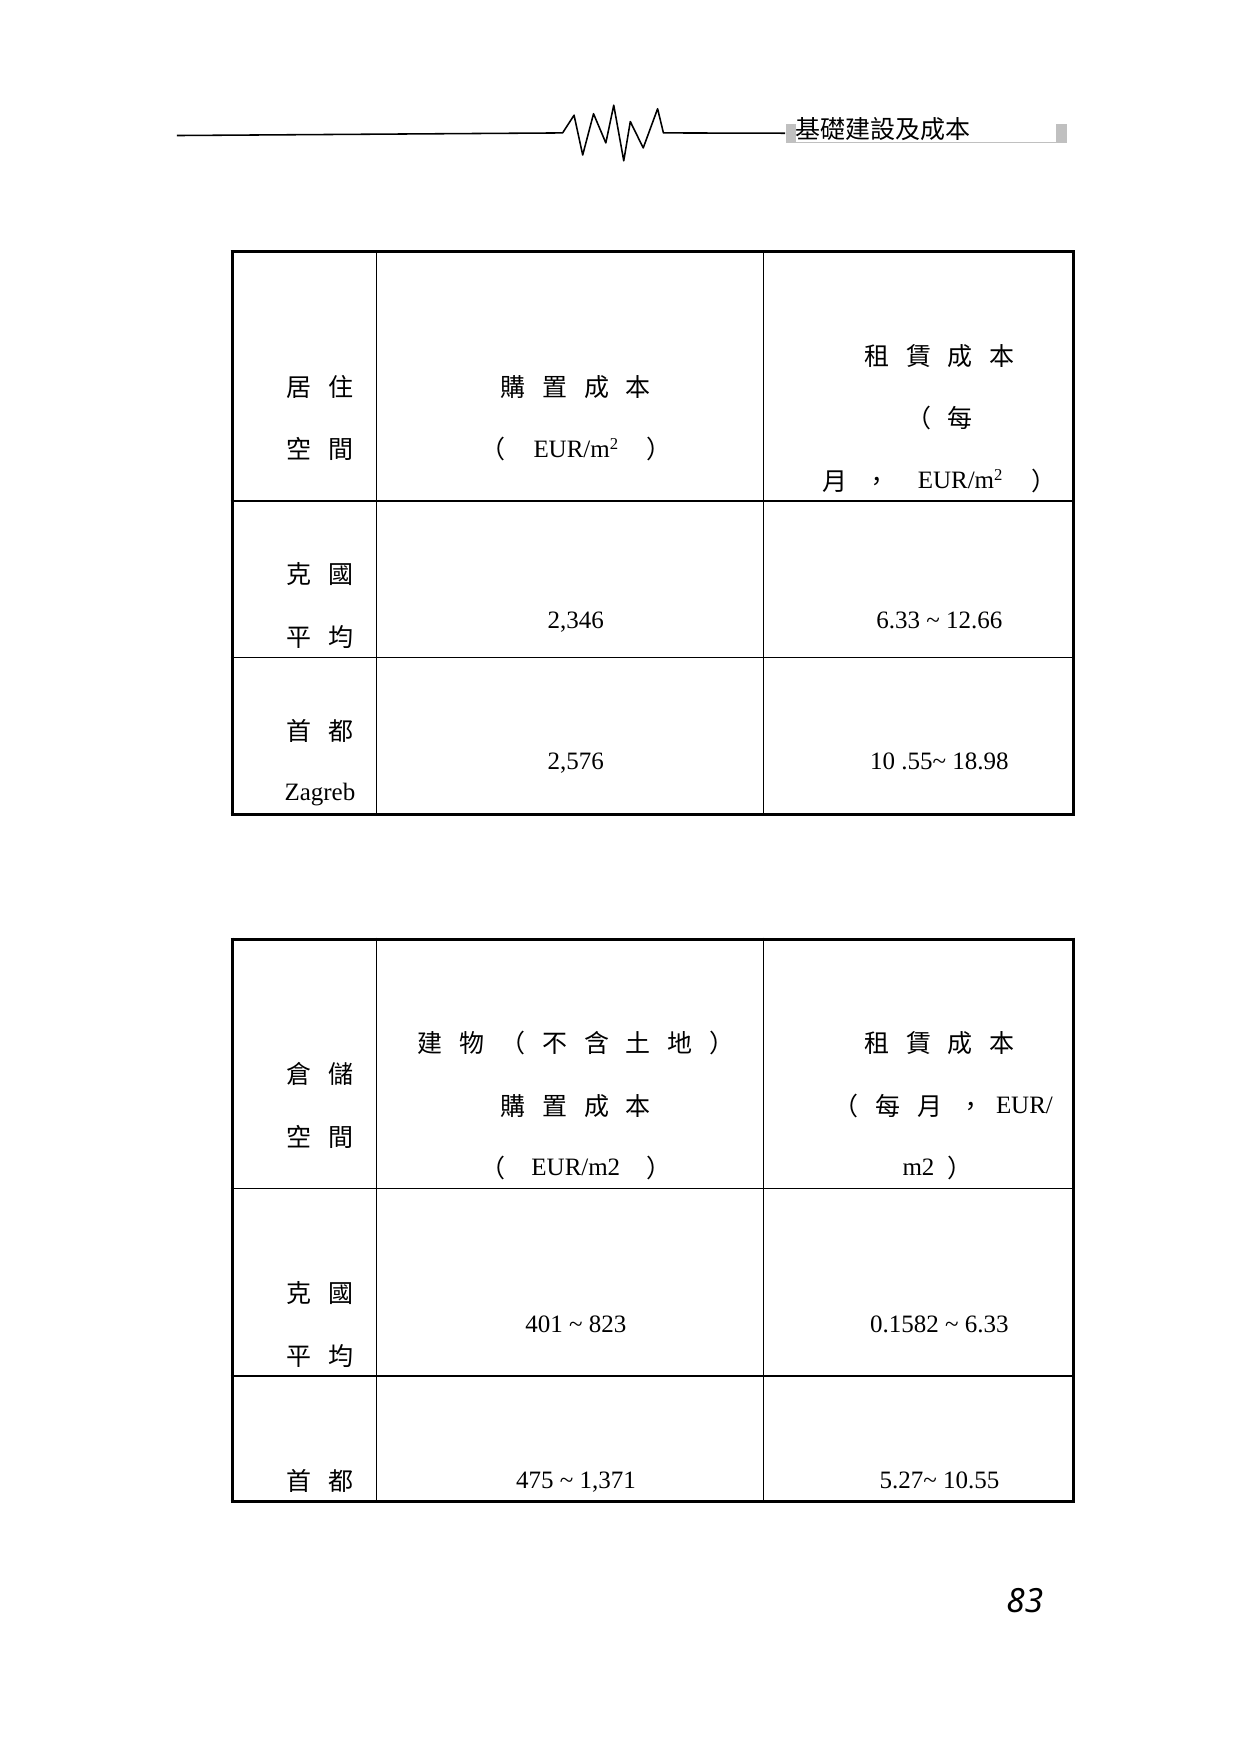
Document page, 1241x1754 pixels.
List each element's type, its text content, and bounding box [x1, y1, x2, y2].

table_cell 0.1582 ~ 6.33 [764, 1189, 1072, 1375]
table_cell 首都Zagreb [234, 658, 376, 813]
table_header 租賃成本 （每月，EUR/m2） [764, 941, 1072, 1188]
table_header 倉儲空間 [234, 941, 376, 1188]
table_cell 6.33 ~ 12.66 [764, 502, 1072, 656]
table_header 居住空間 [234, 253, 376, 500]
table_header 租賃成本 （每月，EUR/m2） [764, 253, 1072, 500]
table_header 建物（不含土地）購置成本 （EUR/m2） [377, 941, 763, 1188]
table_cell 401 ~ 823 [377, 1189, 763, 1375]
table_cell 2,346 [377, 502, 763, 656]
table_cell 475 ~ 1,371 [377, 1377, 763, 1500]
table_cell 10 .55~ 18.98 [764, 658, 1072, 813]
table_cell 5.27~ 10.55 [764, 1377, 1072, 1500]
table_cell 2,576 [377, 658, 763, 813]
table_cell 克國平均 [234, 1189, 376, 1375]
table_cell 克國平均 [234, 502, 376, 656]
table_cell 首都 [234, 1377, 376, 1500]
table_header 購置成本（EUR/m2） [377, 253, 763, 500]
